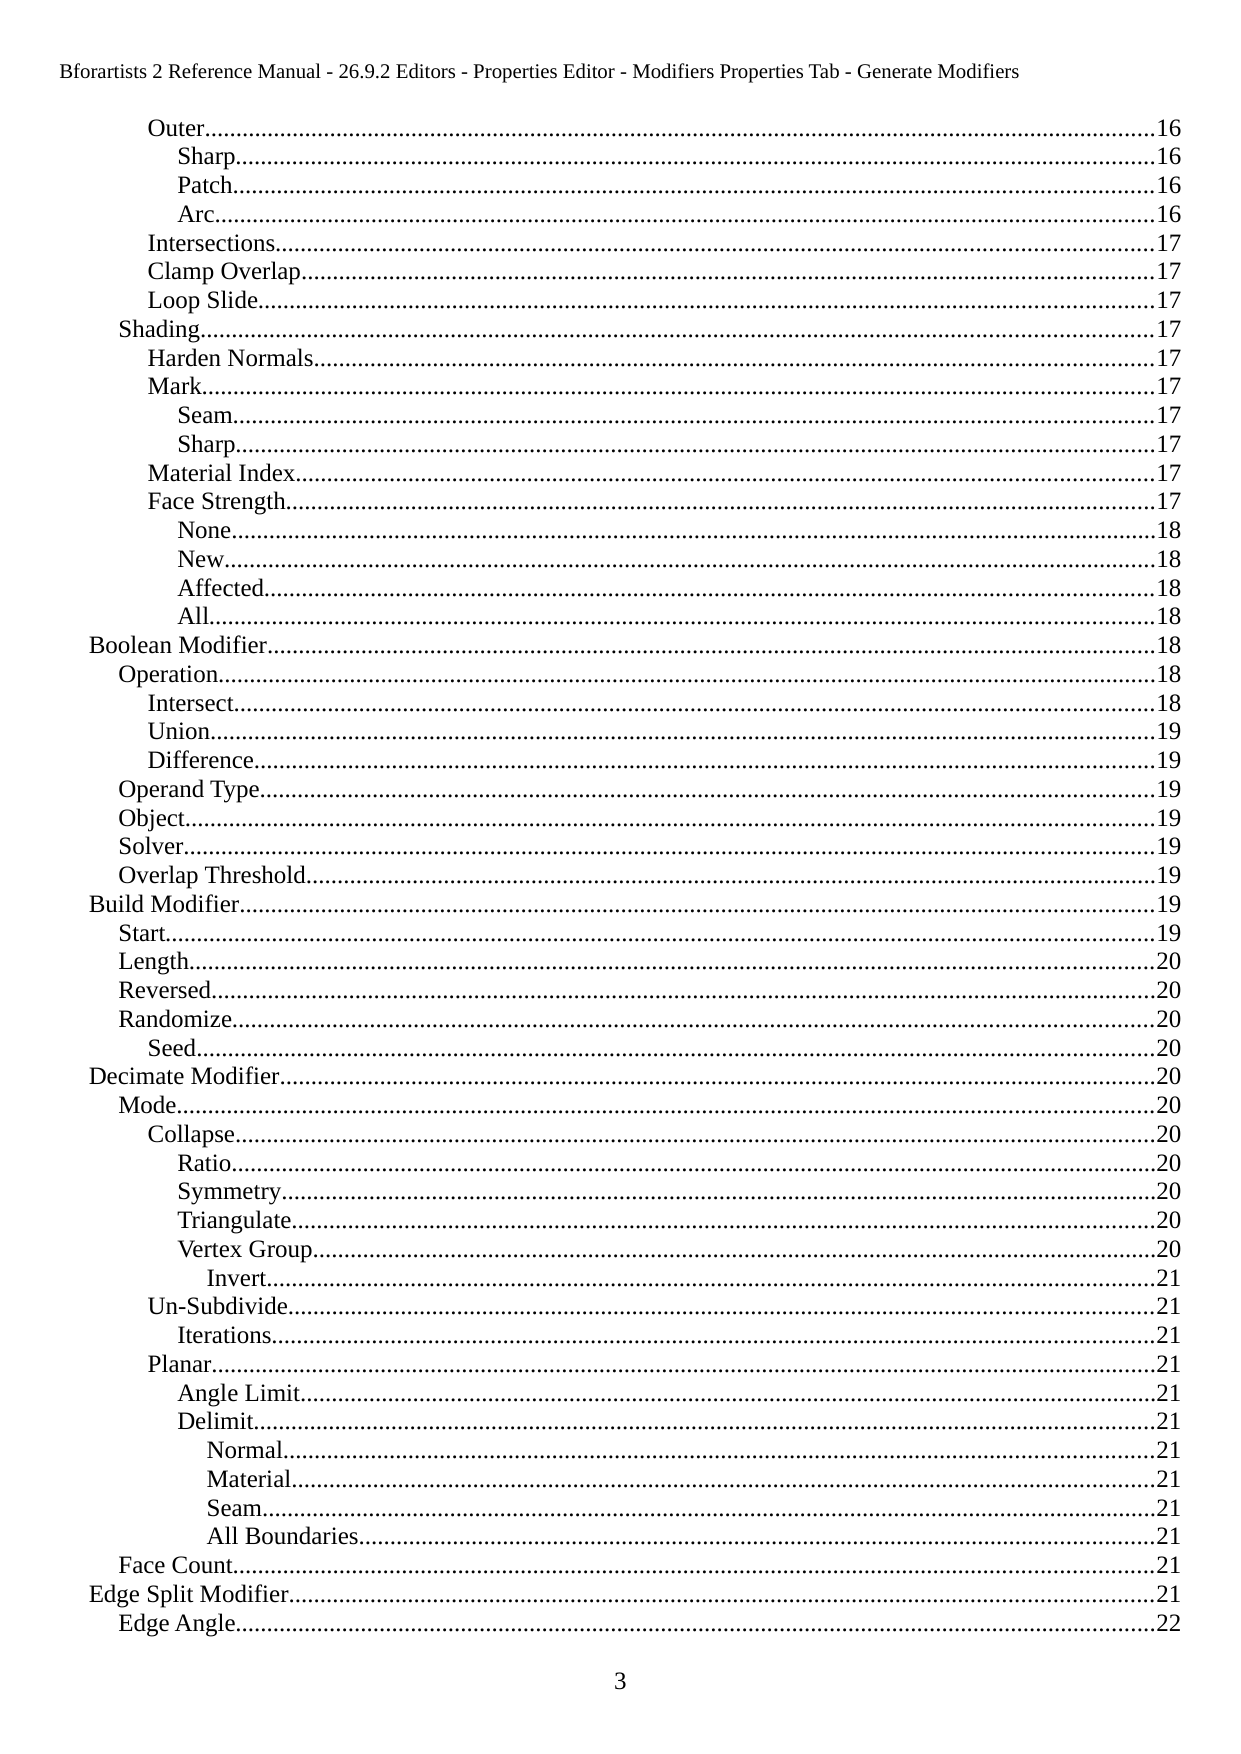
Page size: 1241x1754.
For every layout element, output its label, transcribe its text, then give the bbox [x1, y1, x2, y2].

text Union 19 [147, 716, 1181, 745]
text Delimit 21 [177, 1406, 1181, 1435]
text Arc 16 [177, 199, 1181, 228]
text Affected 18 [177, 573, 1181, 601]
text Seam 17 [177, 400, 1181, 429]
text Seed 20 [147, 1033, 1181, 1061]
text Randomize 20 [118, 1004, 1181, 1033]
text Length 20 [118, 946, 1181, 975]
text Collapse 20 [147, 1119, 1181, 1148]
text Iterations 21 [177, 1320, 1181, 1349]
text Object 19 [118, 803, 1181, 831]
text Reversed 20 [118, 975, 1181, 1004]
text Overlap Threshold 19 [118, 860, 1181, 889]
text Intersect 18 [147, 688, 1181, 716]
text Mark 17 [147, 371, 1181, 400]
text Face Count 21 [118, 1550, 1181, 1579]
text Invert 21 [206, 1263, 1181, 1291]
text Outer 16 [147, 113, 1181, 141]
text New 18 [177, 544, 1181, 573]
text Boolean Modifier 18 [88, 630, 1181, 659]
text Patch 16 [177, 170, 1181, 199]
text All Boundaries 21 [206, 1521, 1181, 1550]
text Normal 21 [206, 1435, 1181, 1464]
text None 18 [177, 515, 1181, 544]
text Symmetry 20 [177, 1176, 1181, 1205]
text Vertex Group 20 [177, 1234, 1181, 1263]
text Edge Angle 22 [118, 1608, 1181, 1636]
text Material 21 [206, 1464, 1181, 1493]
text Edge Split Modifier 21 [88, 1579, 1181, 1608]
text Sharp 16 [177, 141, 1181, 170]
text Decimate Modifier 20 [88, 1061, 1181, 1090]
text Operand Type 19 [118, 774, 1181, 803]
text All 18 [177, 601, 1181, 630]
text Triangulate 20 [177, 1205, 1181, 1234]
text Sharp 17 [177, 429, 1181, 458]
text Solver 19 [118, 831, 1181, 860]
text Shading 17 [118, 314, 1181, 343]
text Loop Slide 17 [147, 285, 1181, 314]
text Start 19 [118, 918, 1181, 946]
text Intersections 17 [147, 228, 1181, 256]
text Material Index 17 [147, 458, 1181, 486]
text Mode 20 [118, 1090, 1181, 1119]
text Ratio 20 [177, 1148, 1181, 1176]
text Harden Normals 17 [147, 343, 1181, 371]
text Difference 19 [147, 745, 1181, 774]
text Seam 21 [206, 1493, 1181, 1521]
text Planar 21 [147, 1349, 1181, 1378]
text Un-Subdivide 21 [147, 1291, 1181, 1320]
text Angle Limit 21 [177, 1378, 1181, 1406]
text Build Modifier 19 [88, 889, 1181, 918]
text Face Strength 17 [147, 486, 1181, 515]
text Operation 18 [118, 659, 1181, 688]
text Clamp Overlap 17 [147, 256, 1181, 285]
